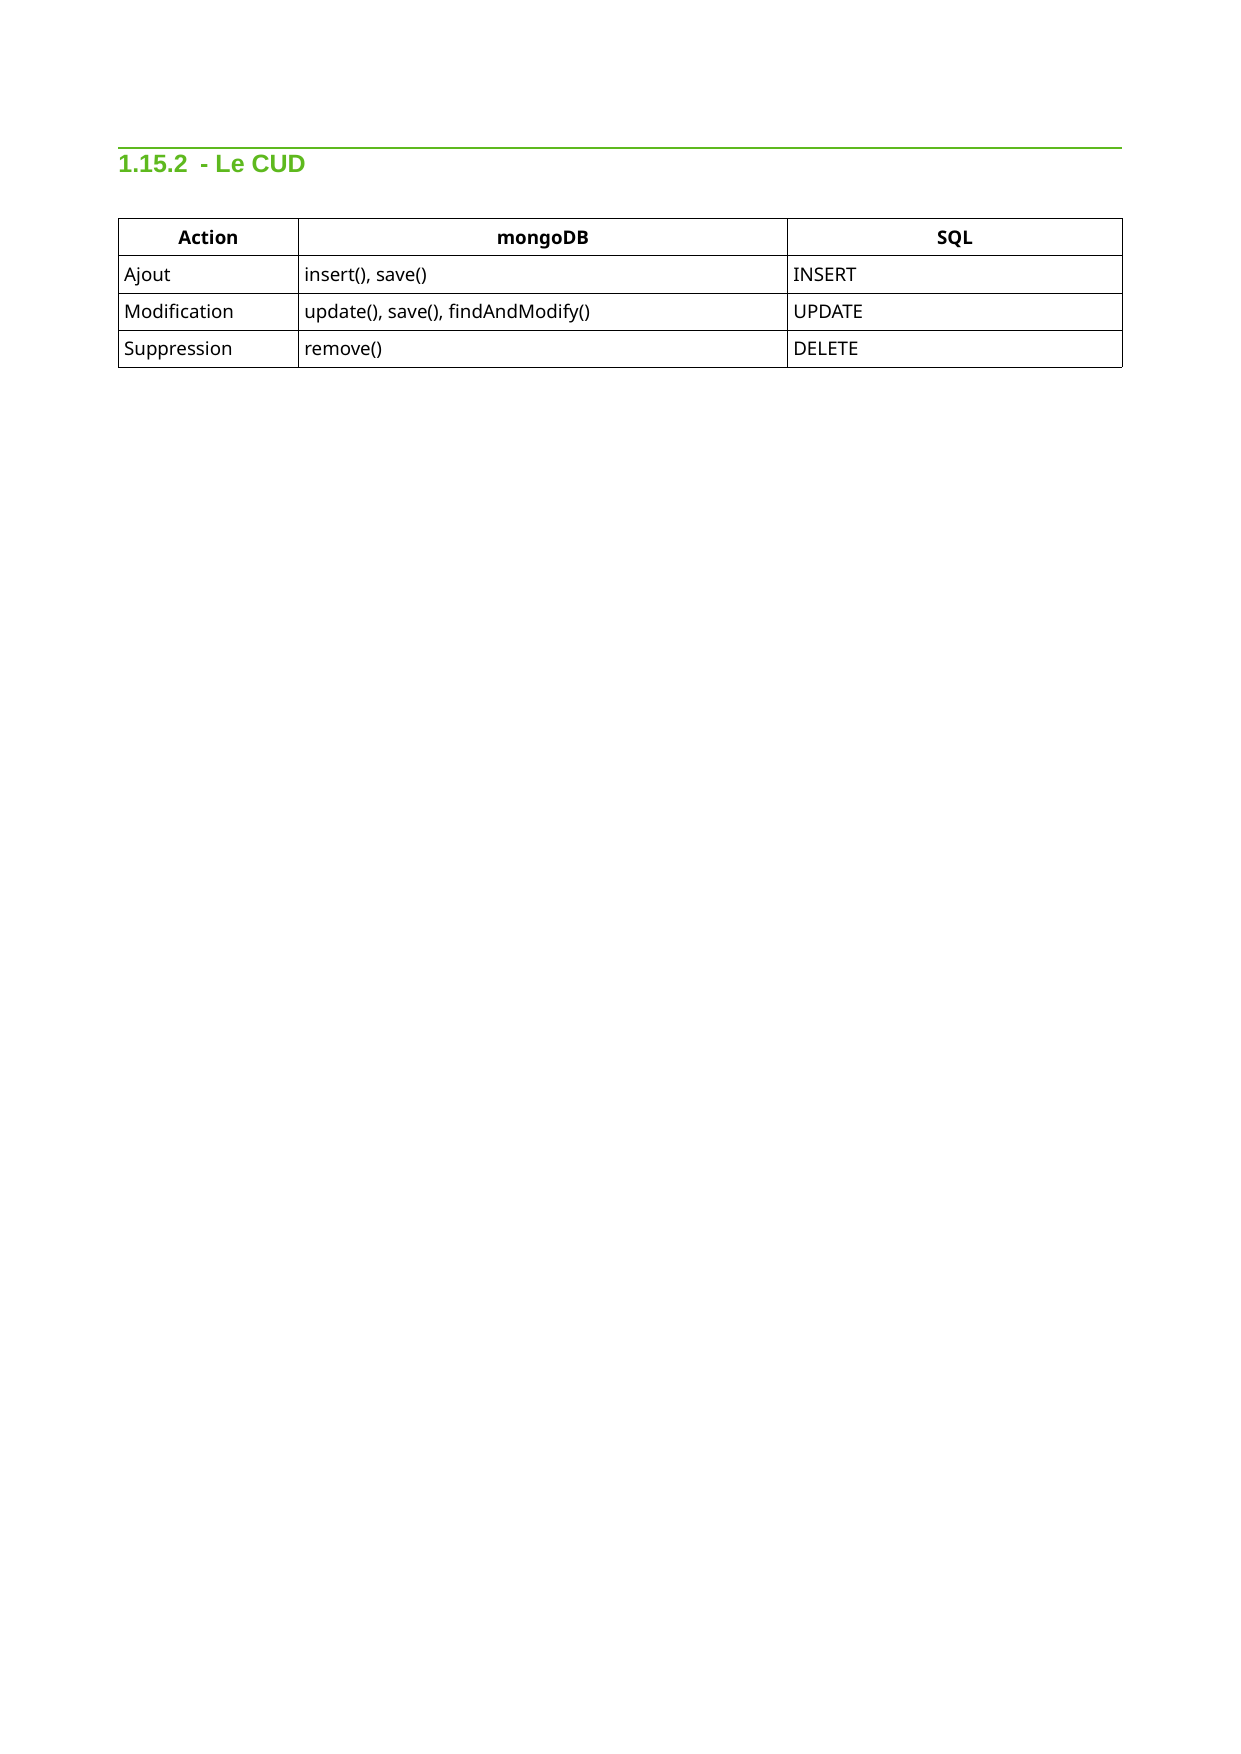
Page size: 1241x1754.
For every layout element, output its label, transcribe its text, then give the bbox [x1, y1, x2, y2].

table_cell INSERT [788, 256, 1122, 292]
table_cell Modification [119, 294, 298, 329]
table_cell Ajout [119, 256, 298, 292]
table_cell UPDATE [788, 294, 1122, 329]
table_header SQL [788, 219, 1122, 255]
table_cell insert(), save() [299, 256, 787, 292]
subtitle - Le CUD [118, 149, 1122, 177]
table_cell remove() [299, 331, 787, 367]
table_cell DELETE [788, 331, 1122, 367]
table_header mongoDB [299, 219, 787, 255]
table_cell update(), save(), findAndModify() [299, 294, 787, 329]
table_header Action [119, 219, 298, 255]
table_cell Suppression [119, 331, 298, 367]
